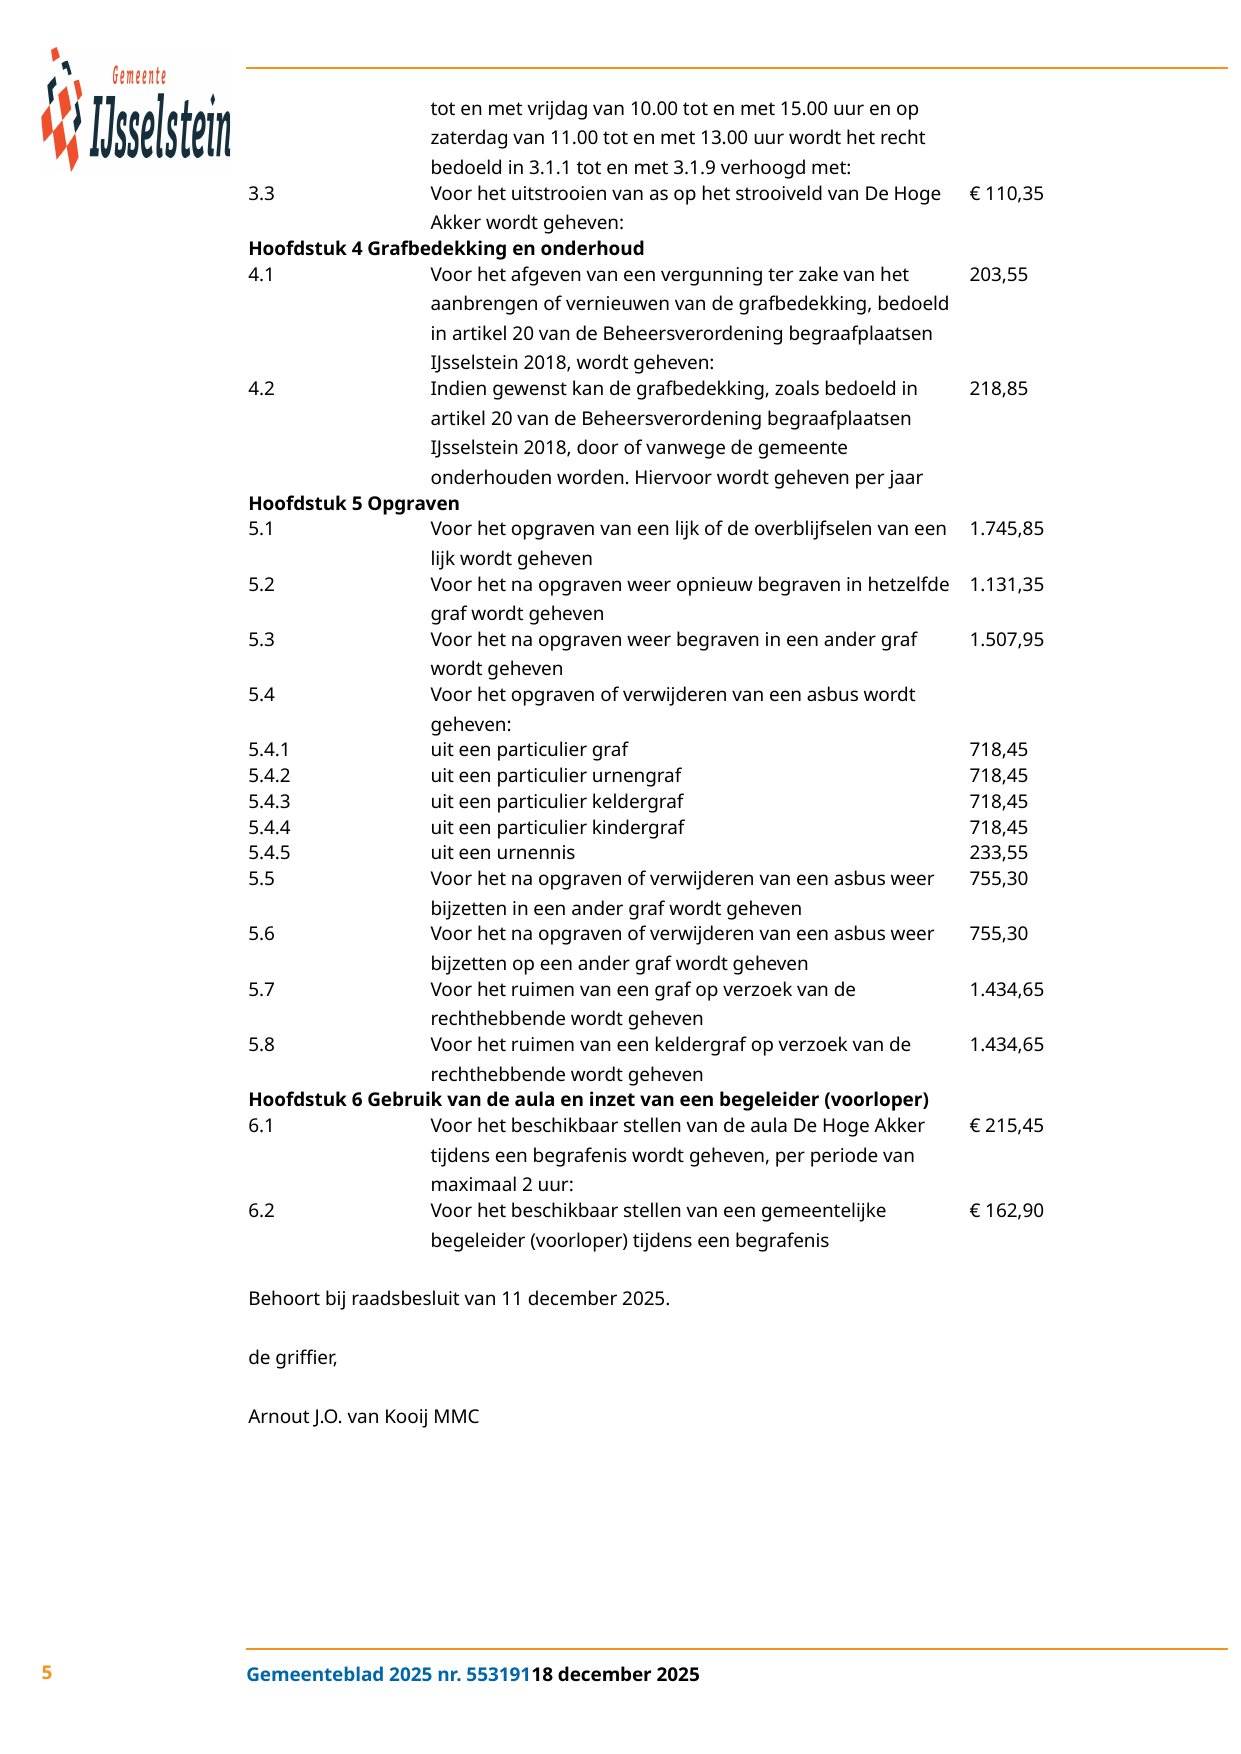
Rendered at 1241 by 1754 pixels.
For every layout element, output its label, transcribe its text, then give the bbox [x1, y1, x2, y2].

table_cell Voor het opgraven van een lijk of de overblijfselen van een lijk wordt geheven [430, 515, 969, 571]
table_cell 218,85 [969, 375, 1152, 490]
table_cell 718,45 [969, 814, 1152, 839]
table_cell € 110,35 [969, 180, 1152, 235]
table_cell Voor het ruimen van een keldergraf op verzoek van de rechthebbende wordt geheven [430, 1031, 969, 1087]
table_cell Voor het na opgraven weer opnieuw begraven in hetzelfde graf wordt geheven [430, 571, 969, 626]
picture [41, 47, 231, 172]
table_cell 5.2 [248, 571, 430, 626]
table_cell 4.2 [248, 375, 430, 490]
table_cell Hoofdstuk 6 Gebruik van de aula en inzet van een begeleider (voorloper) [248, 1087, 1152, 1112]
table_cell Voor het ruimen van een graf op verzoek van de rechthebbende wordt geheven [430, 976, 969, 1031]
table_cell 1.745,85 [969, 515, 1152, 571]
table_cell 755,30 [969, 865, 1152, 921]
table_cell 3.3 [248, 180, 430, 235]
table_cell 5.5 [248, 865, 430, 921]
table_cell uit een particulier graf [430, 737, 969, 762]
table_cell 5.4 [248, 681, 430, 737]
table_cell Voor het afgeven van een vergunning ter zake van het aanbrengen of vernieuwen van de grafbedekking, bedoeld in artikel 20 van de Beheersverordening begraafplaatsen IJsselstein 2018, wordt geheven: [430, 261, 969, 375]
table_cell 1.131,35 [969, 571, 1152, 626]
table_cell uit een particulier keldergraf [430, 788, 969, 814]
table_cell 5.4.2 [248, 763, 430, 788]
table_cell 5.4.5 [248, 840, 430, 865]
table_cell [969, 681, 1152, 737]
table_cell 233,55 [969, 840, 1152, 865]
table_cell 5.8 [248, 1031, 430, 1087]
table_cell Voor het na opgraven of verwijderen van een asbus weer bijzetten op een ander graf wordt geheven [430, 921, 969, 976]
table_cell 755,30 [969, 921, 1152, 976]
table_cell tot en met vrijdag van 10.00 tot en met 15.00 uur en op zaterdag van 11.00 tot en met 13.00 uur wordt het recht bedoeld in 3.1.1 tot en met 3.1.9 verhoogd met: [430, 95, 969, 180]
table_cell Hoofdstuk 5 Opgraven [248, 490, 1152, 515]
table_cell 6.1 [248, 1112, 430, 1197]
text Arnout J.O. van Kooij MMC [248, 1404, 1152, 1429]
text de griffier, [248, 1344, 1152, 1370]
table_cell 718,45 [969, 788, 1152, 814]
table_cell 718,45 [969, 763, 1152, 788]
table_cell 718,45 [969, 737, 1152, 762]
table_cell 5.4.3 [248, 788, 430, 814]
table_cell 5.4.4 [248, 814, 430, 839]
table_cell Voor het beschikbaar stellen van de aula De Hoge Akker tijdens een begrafenis wordt geheven, per periode van maximaal 2 uur: [430, 1112, 969, 1197]
table_cell € 162,90 [969, 1197, 1152, 1252]
table_cell Voor het opgraven of verwijderen van een asbus wordt geheven: [430, 681, 969, 737]
table_cell 5.1 [248, 515, 430, 571]
table_cell 5.6 [248, 921, 430, 976]
table_cell 4.1 [248, 261, 430, 375]
table_cell uit een particulier kindergraf [430, 814, 969, 839]
table_cell [248, 95, 430, 180]
table_cell 5.3 [248, 626, 430, 681]
table_cell 1.434,65 [969, 1031, 1152, 1087]
table_cell 5.4.1 [248, 737, 430, 762]
table_cell € 215,45 [969, 1112, 1152, 1197]
table_cell Voor het beschikbaar stellen van een gemeentelijke begeleider (voorloper) tijdens een begrafenis [430, 1197, 969, 1252]
table_cell Hoofdstuk 4 Grafbedekking en onderhoud [248, 235, 1152, 261]
table_cell Indien gewenst kan de grafbedekking, zoals bedoeld in artikel 20 van de Beheersverordening begraafplaatsen IJsselstein 2018, door of vanwege de gemeente onderhouden worden. Hiervoor wordt geheven per jaar [430, 375, 969, 490]
table_cell 203,55 [969, 261, 1152, 375]
table_cell 1.507,95 [969, 626, 1152, 681]
table_cell 6.2 [248, 1197, 430, 1252]
table_cell Voor het uitstrooien van as op het strooiveld van De Hoge Akker wordt geheven: [430, 180, 969, 235]
text Behoort bij raadsbesluit van 11 december 2025. [248, 1285, 1152, 1311]
table_cell [969, 95, 1152, 180]
table_cell uit een particulier urnengraf [430, 763, 969, 788]
table_cell Voor het na opgraven of verwijderen van een asbus weer bijzetten in een ander graf wordt geheven [430, 865, 969, 921]
table_cell 5.7 [248, 976, 430, 1031]
table_cell Voor het na opgraven weer begraven in een ander graf wordt geheven [430, 626, 969, 681]
table_cell 1.434,65 [969, 976, 1152, 1031]
table_cell uit een urnennis [430, 840, 969, 865]
